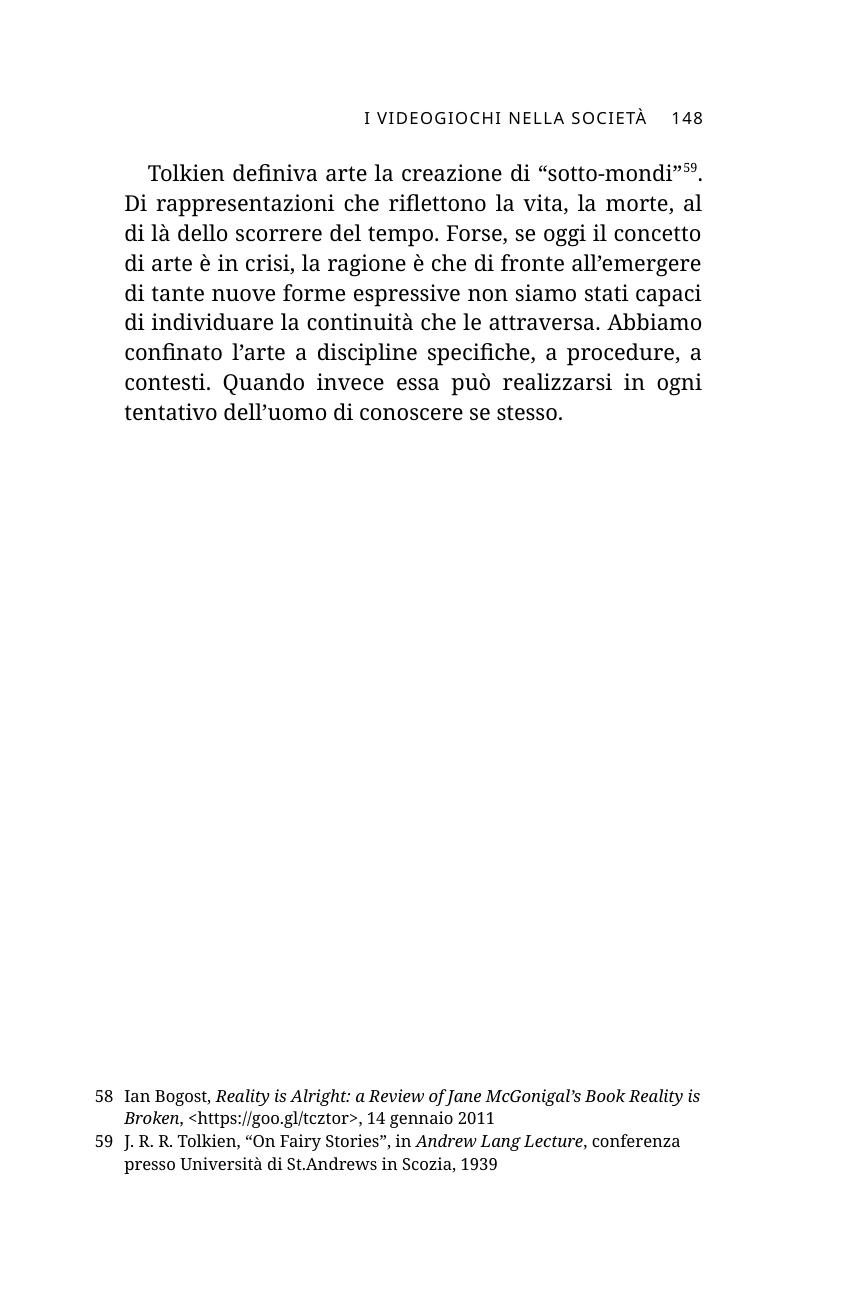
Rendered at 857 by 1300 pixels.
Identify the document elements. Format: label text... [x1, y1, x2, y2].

text J. R. R. Tolkien, “On Fairy Stories”, in Andrew Lang Lecture, conferenza presso Università di St.Andrews in Scozia, 1939 [94, 1130, 703, 1175]
text Tolkien definiva arte la creazione di “sotto-mondi”. Di rappresentazioni che riflettono la vita, la morte, al di là dello scorrere del tempo. Forse, se oggi il concetto di arte è in crisi, la ragione è che di fronte all’emergere di tante nuove forme espressive non siamo stati capaci di individuare la continuità che le attraversa. Abbiamo confinato l’arte a discipline specifiche, a procedure, a contesti. Quando invece essa può realizzarsi in ogni tentativo dell’uomo di conoscere se stesso. [124, 158, 703, 427]
